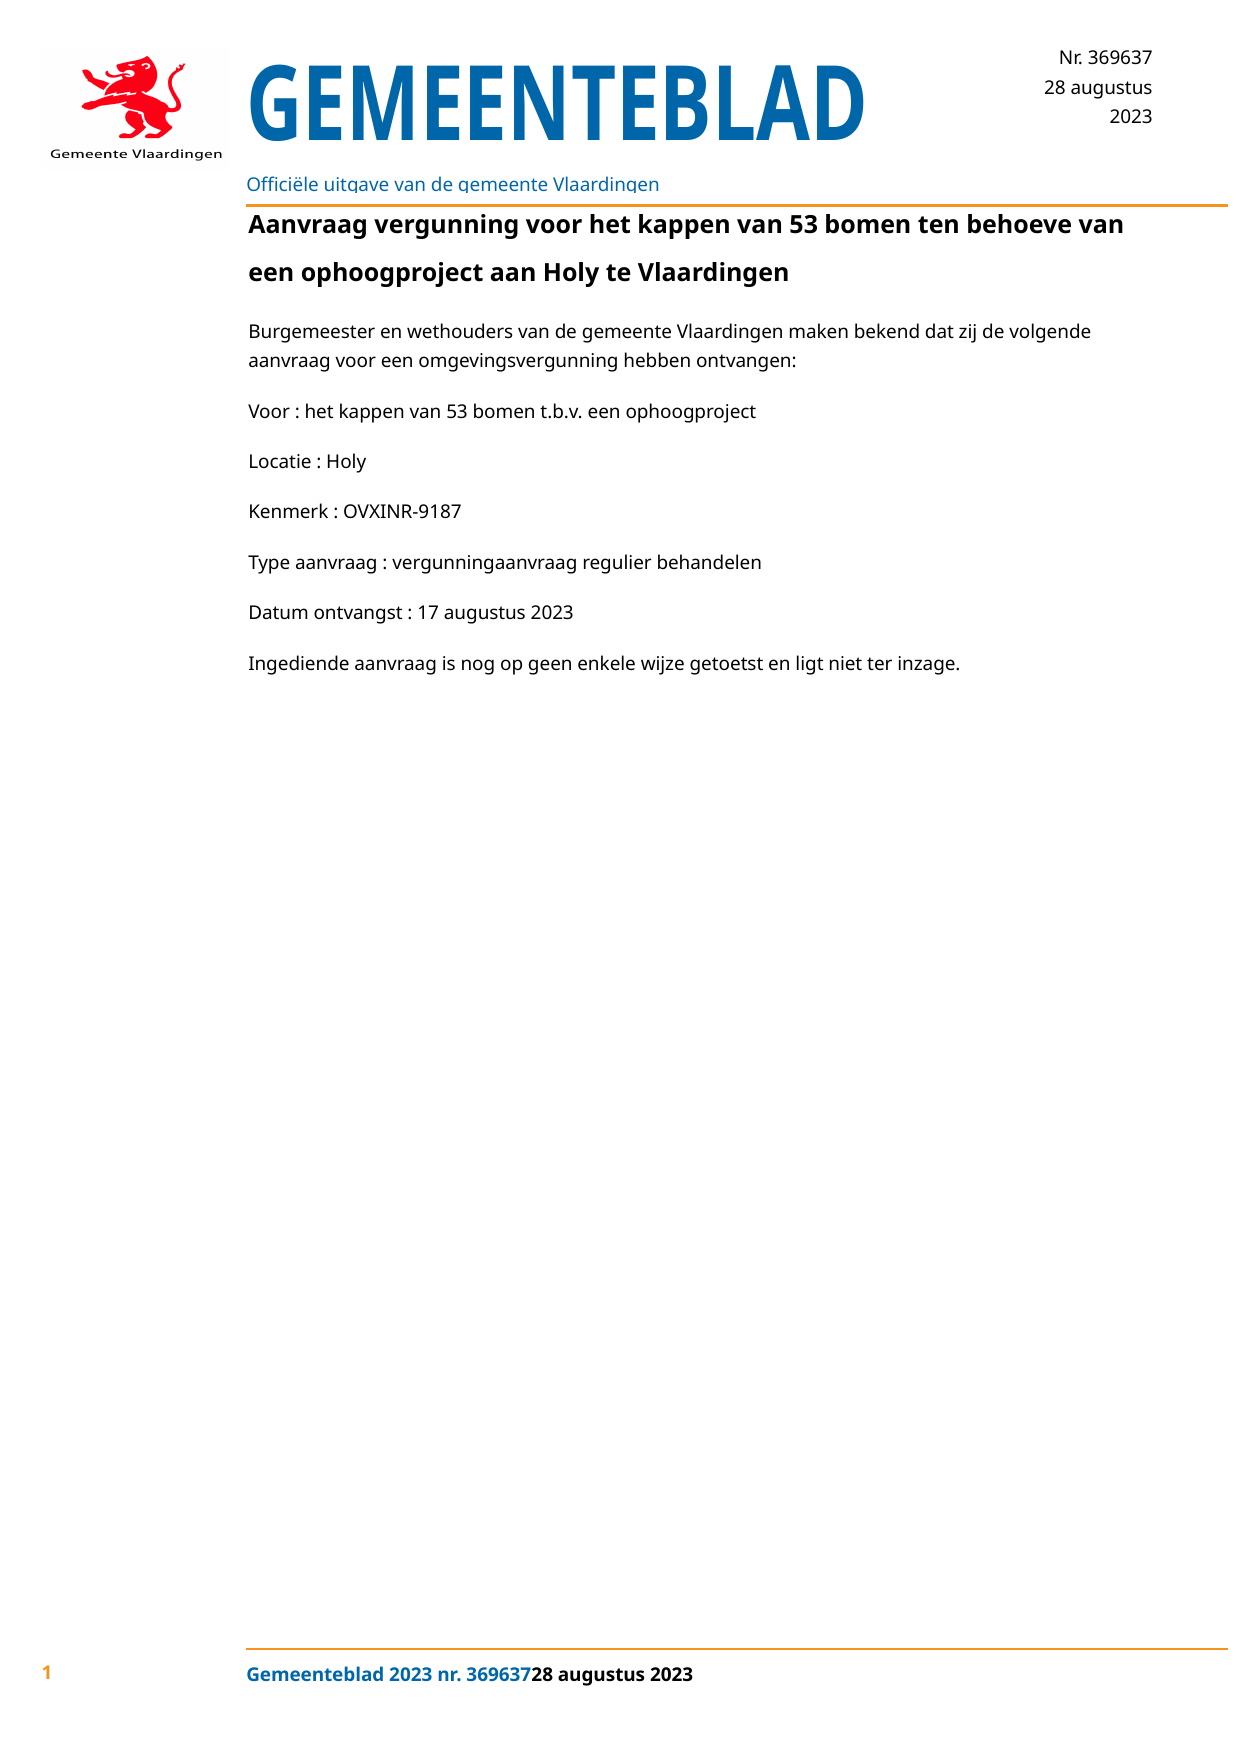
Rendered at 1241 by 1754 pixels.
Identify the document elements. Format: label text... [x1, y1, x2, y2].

text Burgemeester en wethouders van de gemeente Vlaardingen maken bekend dat zij de volgende aanvraag voor een omgevingsvergunning hebben ontvangen: [248, 318, 1152, 373]
text Datum ontvangst : 17 augustus 2023 [248, 599, 1152, 625]
text Aanvraag vergunning voor het kappen van 53 bomen ten behoeve van een ophoogproject aan Holy te Vlaardingen [248, 207, 1152, 288]
text Ingediende aanvraag is nog op geen enkele wijze getoetst en ligt niet ter inzage. [248, 650, 1152, 676]
text Voor : het kappen van 53 bomen t.b.v. een ophoogproject [248, 398, 1152, 424]
picture [41, 47, 231, 172]
text Type aanvraag : vergunningaanvraag regulier behandelen [248, 549, 1152, 575]
text Kenmerk : OVXINR-9187 [248, 499, 1152, 524]
text Locatie : Holy [248, 448, 1152, 474]
